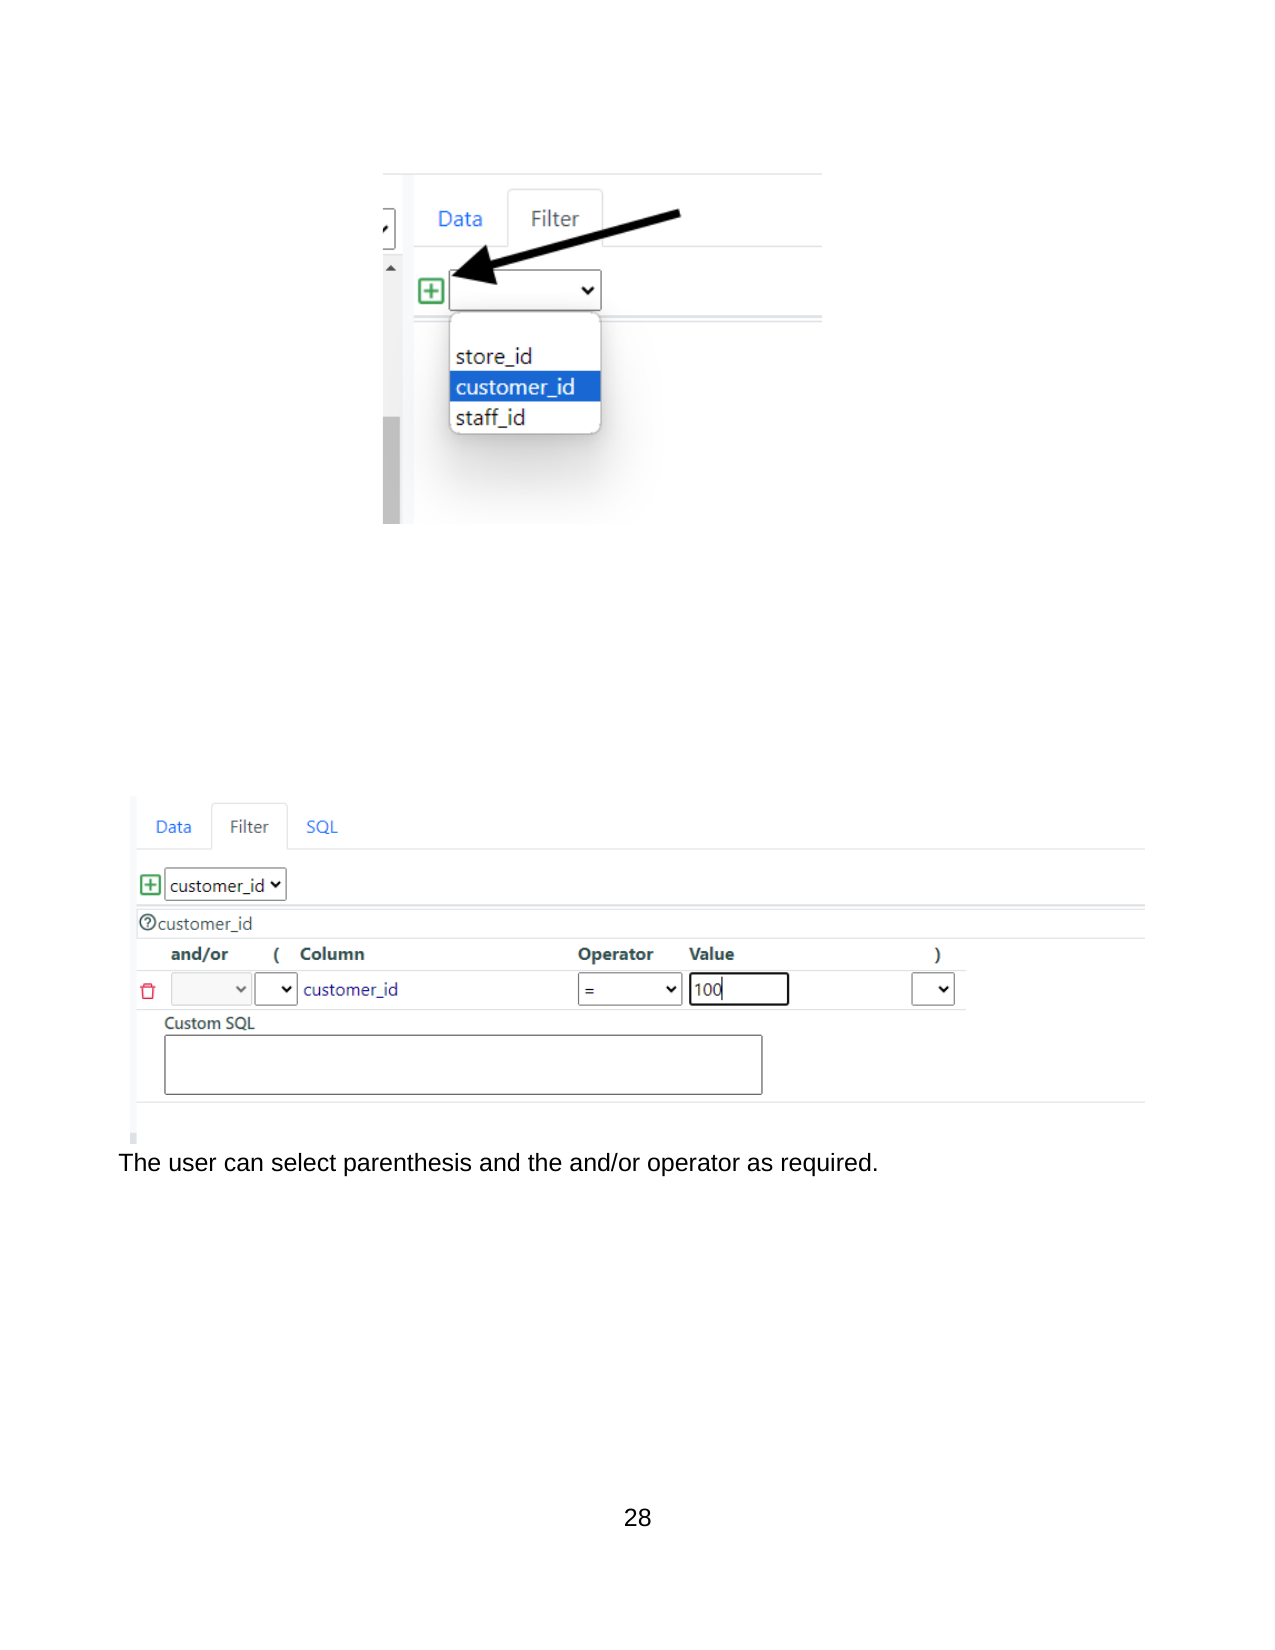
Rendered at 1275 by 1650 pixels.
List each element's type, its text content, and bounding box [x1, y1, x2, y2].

picture [382, 168, 822, 524]
text The user can select parenthesis and the and/or operator as required. [118, 1144, 1157, 1177]
picture [130, 796, 1145, 1144]
